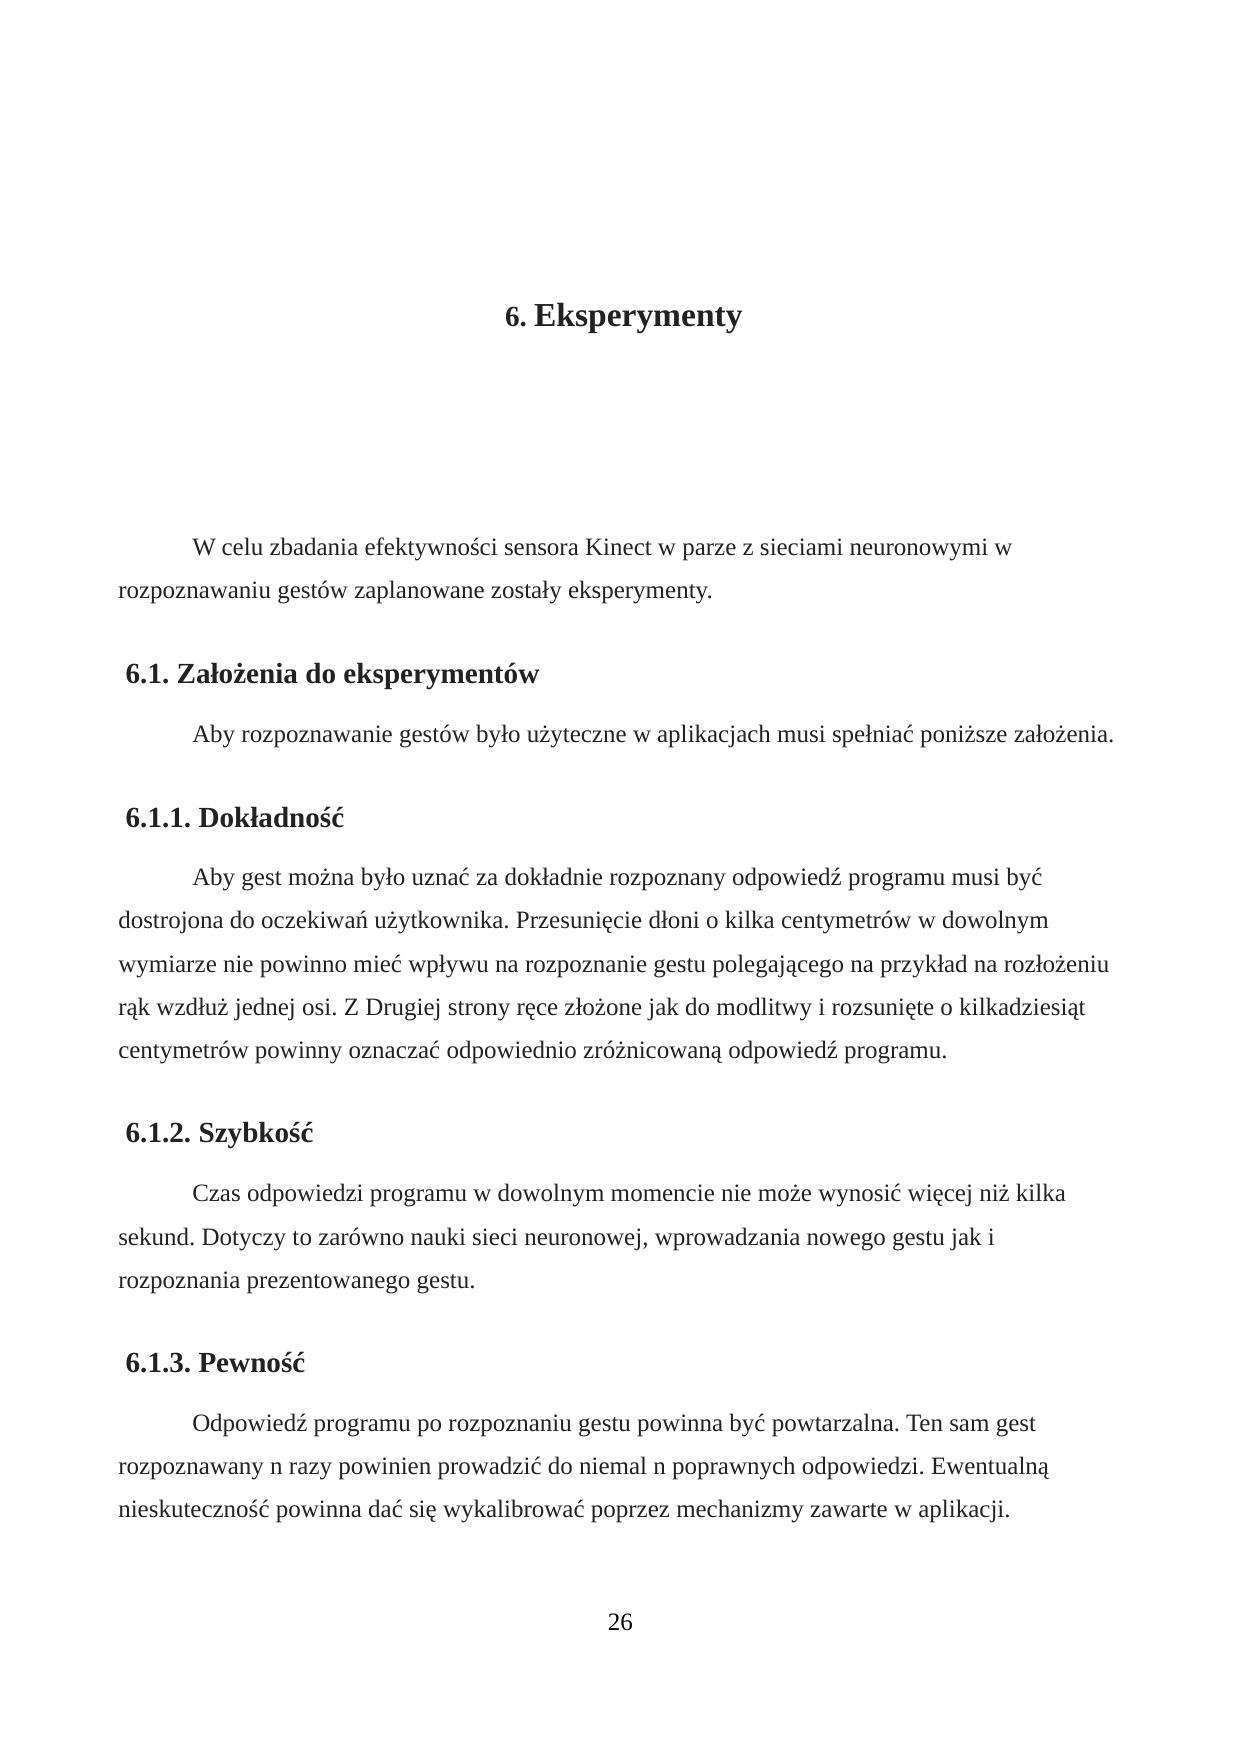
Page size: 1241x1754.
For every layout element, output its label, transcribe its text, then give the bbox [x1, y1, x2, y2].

subtitle Pewność [118, 1345, 1122, 1379]
text Odpowiedź programu po rozpoznaniu gestu powinna być powtarzalna. Ten sam gest rozpoznawany n razy powinien prowadzić do niemal n poprawnych odpowiedzi. Ewentualną nieskuteczność powinna dać się wykalibrować poprzez mechanizmy zawarte w aplikacji. [118, 1408, 1122, 1523]
subtitle Założenia do eksperymentów [118, 656, 1122, 690]
text Aby gest można było uznać za dokładnie rozpoznany odpowiedź programu musi być dostrojona do oczekiwań użytkownika. Przesunięcie dłoni o kilka centymetrów w dowolnym wymiarze nie powinno mieć wpływu na rozpoznanie gestu polegającego na przykład na rozłożeniu rąk wzdłuż jednej osi. Z Drugiej strony ręce złożone jak do modlitwy i rozsunięte o kilkadziesiąt centymetrów powinny oznaczać odpowiednio zróżnicowaną odpowiedź programu. [118, 862, 1122, 1064]
subtitle Szybkość [118, 1116, 1122, 1149]
subtitle Dokładność [118, 800, 1122, 833]
text Aby rozpoznawanie gestów było użyteczne w aplikacjach musi spełniać poniższe założenia. [118, 719, 1122, 748]
text W celu zbadania efektywności sensora Kinect w parze z sieciami neuronowymi w rozpoznawaniu gestów zaplanowane zostały eksperymenty. [118, 532, 1122, 604]
text Czas odpowiedzi programu w dowolnym momencie nie może wynosić więcej niż kilka sekund. Dotyczy to zarówno nauki sieci neuronowej, wprowadzania nowego gestu jak i rozpoznania prezentowanego gestu. [118, 1178, 1122, 1293]
subtitle Eksperymenty [118, 295, 1122, 334]
